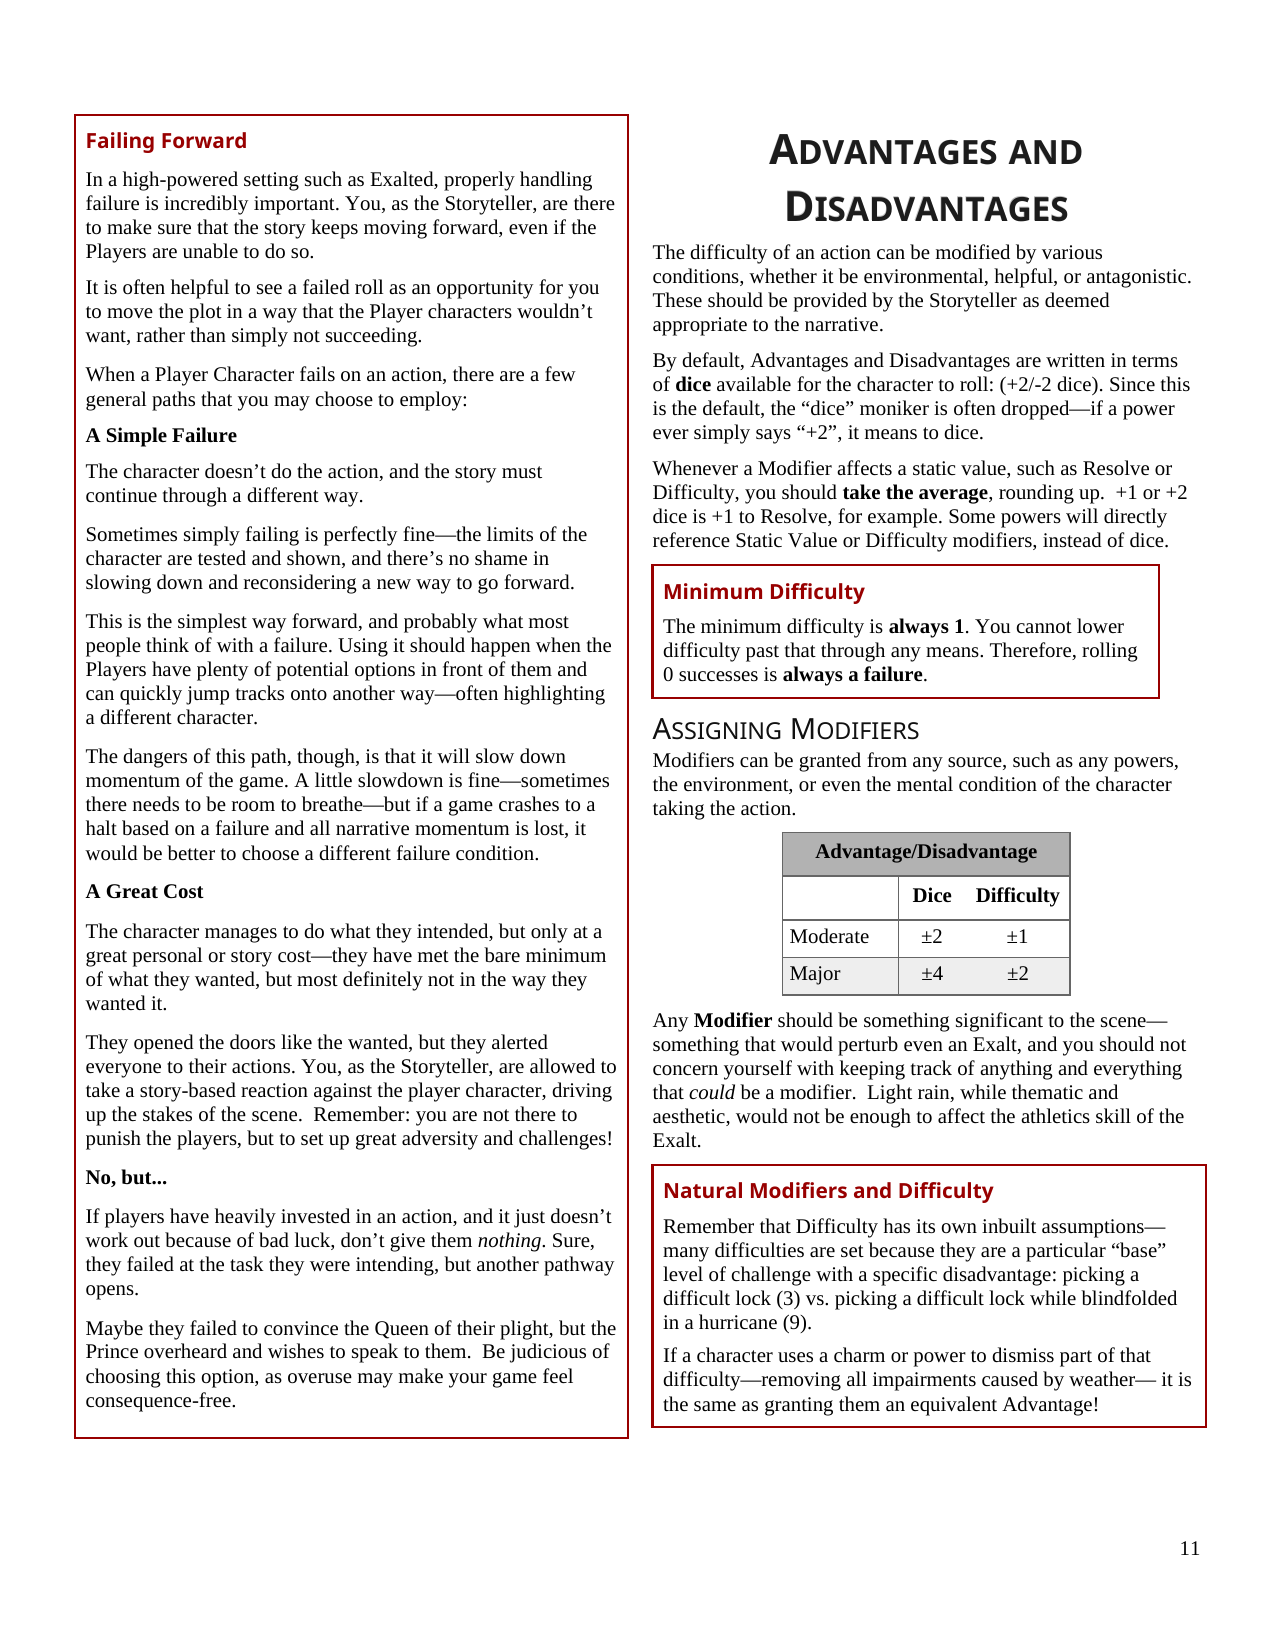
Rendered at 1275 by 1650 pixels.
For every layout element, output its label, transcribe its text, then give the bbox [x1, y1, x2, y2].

table_cell ±4 [899, 958, 966, 994]
subtitle Advantages and Disadvantages [652, 120, 1200, 234]
table_cell Moderate [783, 921, 898, 957]
table_header Minimum Difficulty The minimum difficulty is always 1. You cannot lower difficulty past that through any means. Therefore, rolling 0 successes is always a failure. [654, 566, 1158, 697]
table_header Natural Modifiers and Difficulty Remember that Difficulty has its own inbuilt assumptions—many difficulties are set because they are a particular “base” level of challenge with a specific disadvantage: picking a difficult lock (3) vs. picking a difficult lock while blindfolded in a hurricane (9). If a character uses a charm or power to dismiss part of that difficulty—removing all impairments caused by weather— it is the same as granting them an equivalent Advantage! [654, 1166, 1205, 1426]
text Whenever a Modifier affects a static value, such as Resolve or Difficulty, you should take the average, rounding up. +1 or +2 dice is +1 to Resolve, for example. Some powers will directly reference Static Value or Difficulty modifiers, instead of dice. [652, 456, 1200, 552]
text Modifiers can be granted from any source, such as any powers, the environment, or even the mental condition of the character taking the action. [652, 748, 1200, 820]
table_cell [783, 877, 898, 919]
text Any Modifier should be something significant to the scene—something that would perturb even an Exalt, and you should not concern yourself with keeping track of anything and everything that could be a modifier. Light rain, while thematic and aesthetic, would not be enough to affect the athletics skill of the Exalt. [652, 1008, 1200, 1152]
table_cell ±2 [899, 921, 966, 957]
text The difficulty of an action can be modified by various conditions, whether it be environmental, helpful, or antagonistic. These should be provided by the Storyteller as deemed appropriate to the narrative. [652, 240, 1200, 336]
table_header Advantage/Disadvantage [783, 833, 1069, 875]
table_cell Major [783, 958, 898, 994]
table_cell Dice [899, 877, 966, 919]
text By default, Advantages and Disadvantages are written in terms of dice available for the character to roll: (+2/-2 dice). Since this is the default, the “dice” moniker is often dropped—if a power ever simply says “+2”, it means to dice. [652, 348, 1200, 444]
table_header Failing Forward In a high-powered setting such as Exalted, properly handling failure is incredibly important. You, as the Storyteller, are there to make sure that the story keeps moving forward, even if the Players are unable to do so. It is often helpful to see a failed roll as an opportunity for you to move the plot in a way that the Player characters wouldn’t want, rather than simply not succeeding. When a Player Character fails on an action, there are a few general paths that you may choose to employ: A Simple Failure The character doesn’t do the action, and the story must continue through a different way. Sometimes simply failing is perfectly fine—the limits of the character are tested and shown, and there’s no shame in slowing down and reconsidering a new way to go forward. This is the simplest way forward, and probably what most people think of with a failure. Using it should happen when the Players have plenty of potential options in front of them and can quickly jump tracks onto another way—often highlighting a different character. The dangers of this path, though, is that it will slow down momentum of the game. A little slowdown is fine—sometimes there needs to be room to breathe—but if a game crashes to a halt based on a failure and all narrative momentum is lost, it would be better to choose a different failure condition. A Great Cost The character manages to do what they intended, but only at a great personal or story cost—they have met the bare minimum of what they wanted, but most definitely not in the way they wanted it. They opened the doors like the wanted, but they alerted everyone to their actions. You, as the Storyteller, are allowed to take a story-based reaction against the player character, driving up the stakes of the scene. Remember: you are not there to punish the players, but to set up great adversity and challenges! No, but... If players have heavily invested in an action, and it just doesn’t work out because of bad luck, don’t give them nothing. Sure, they failed at the task they were intending, but another pathway opens. Maybe they failed to convince the Queen of their plight, but the Prince overheard and wishes to speak to them. Be judicious of choosing this option, as overuse may make your game feel consequence-free. [76, 116, 627, 1437]
table_cell ±2 [966, 958, 1069, 994]
table_cell ±1 [966, 921, 1069, 957]
table_cell Difficulty [966, 877, 1069, 919]
subtitle Assigning Modifiers [652, 708, 1200, 748]
